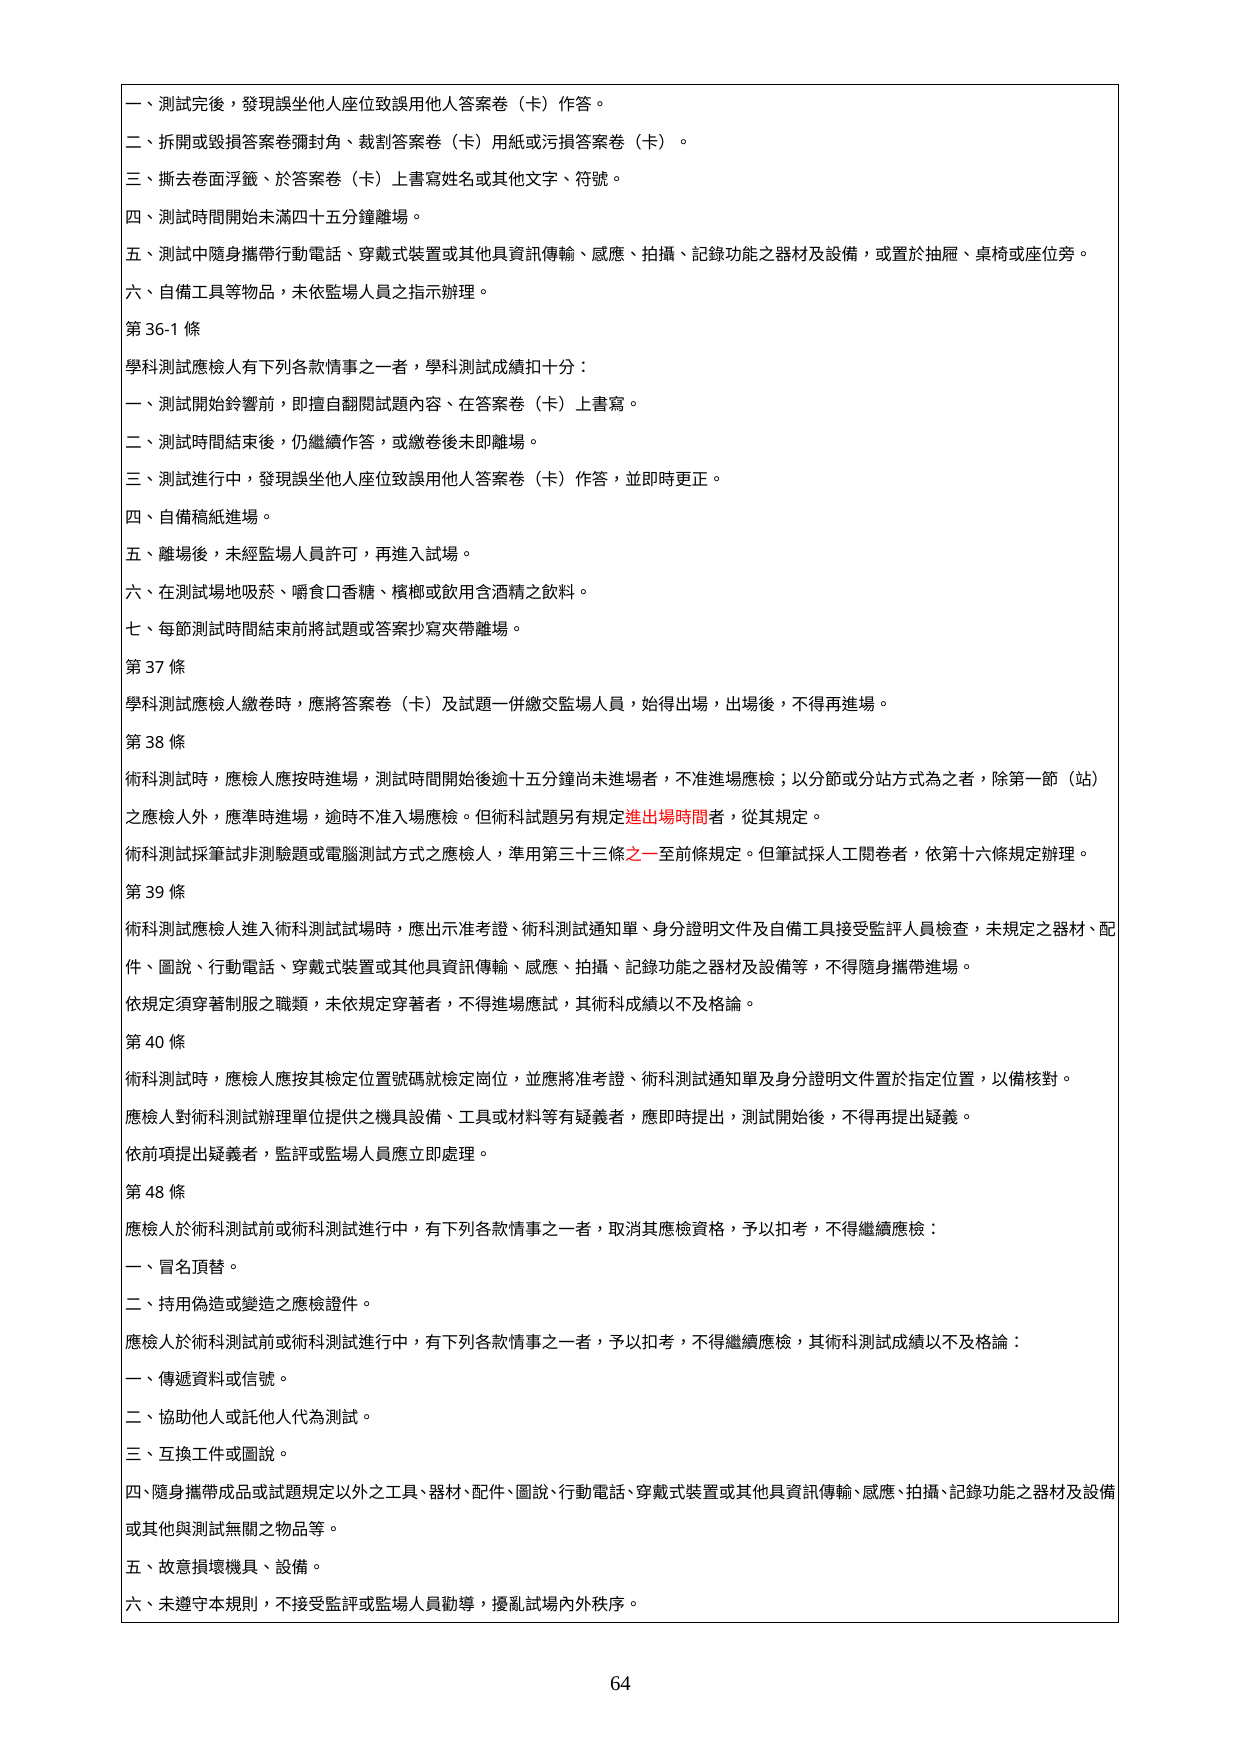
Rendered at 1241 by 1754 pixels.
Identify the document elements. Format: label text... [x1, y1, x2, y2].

table_header 一、測試完後，發現誤坐他人座位致誤用他人答案卷（卡）作答。 二、拆開或毀損答案卷彌封角、裁割答案卷（卡）用紙或污損答案卷（卡）。 三、撕去卷面浮籤、於答案卷（卡）上書寫姓名或其他文字、符號。 四、測試時間開始未滿四十五分鐘離場。 五、測試中隨身攜帶行動電話、穿戴式裝置或其他具資訊傳輸、感應、拍攝、記錄功能之器材及設備，或置於抽屜、桌椅或座位旁。 六、自備工具等物品，未依監場人員之指示辦理。 第 36-1 條 學科測試應檢人有下列各款情事之一者，學科測試成績扣十分： 一、測試開始鈴響前，即擅自翻閱試題內容、在答案卷（卡）上書寫。 二、測試時間結束後，仍繼續作答，或繳卷後未即離場。 三、測試進行中，發現誤坐他人座位致誤用他人答案卷（卡）作答，並即時更正。 四、自備稿紙進場。 五、離場後，未經監場人員許可，再進入試場。 六、在測試場地吸菸、嚼食口香糖、檳榔或飲用含酒精之飲料。 七、每節測試時間結束前將試題或答案抄寫夾帶離場。 第 37 條 學科測試應檢人繳卷時，應將答案卷（卡）及試題一併繳交監場人員，始得出場，出場後，不得再進場。 第 38 條 術科測試時，應檢人應按時進場，測試時間開始後逾十五分鐘尚未進場者，不准進場應檢；以分節或分站方式為之者，除第一節（站）之應檢人外，應準時進場，逾時不准入場應檢。但術科試題另有規定進出場時間者，從其規定。 術科測試採筆試非測驗題或電腦測試方式之應檢人，準用第三十三條之一至前條規定。但筆試採人工閱卷者，依第十六條規定辦理。 第 39 條 術科測試應檢人進入術科測試試場時，應出示准考證、術科測試通知單、身分證明文件及自備工具接受監評人員檢查，未規定之器材、配件、圖說、行動電話、穿戴式裝置或其他具資訊傳輸、感應、拍攝、記錄功能之器材及設備等，不得隨身攜帶進場。 依規定須穿著制服之職類，未依規定穿著者，不得進場應試，其術科成績以不及格論。 第 40 條 術科測試時，應檢人應按其檢定位置號碼就檢定崗位，並應將准考證、術科測試通知單及身分證明文件置於指定位置，以備核對。 應檢人對術科測試辦理單位提供之機具設備、工具或材料等有疑義者，應即時提出，測試開始後，不得再提出疑義。 依前項提出疑義者，監評或監場人員應立即處理。 第 48 條 應檢人於術科測試前或術科測試進行中，有下列各款情事之一者，取消其應檢資格，予以扣考，不得繼續應檢： 一、冒名頂替。 二、持用偽造或變造之應檢證件。 應檢人於術科測試前或術科測試進行中，有下列各款情事之一者，予以扣考，不得繼續應檢，其術科測試成績以不及格論： 一、傳遞資料或信號。 二、協助他人或託他人代為測試。 三、互換工件或圖說。 四、隨身攜帶成品或試題規定以外之工具、器材、配件、圖說、行動電話、穿戴式裝置或其他具資訊傳輸、感應、拍攝、記錄功能之器材及設備或其他與測試無關之物品等。 五、故意損壞機具、設備。 六、未遵守本規則，不接受監評或監場人員勸導，擾亂試場內外秩序。 [122, 85, 1118, 1622]
